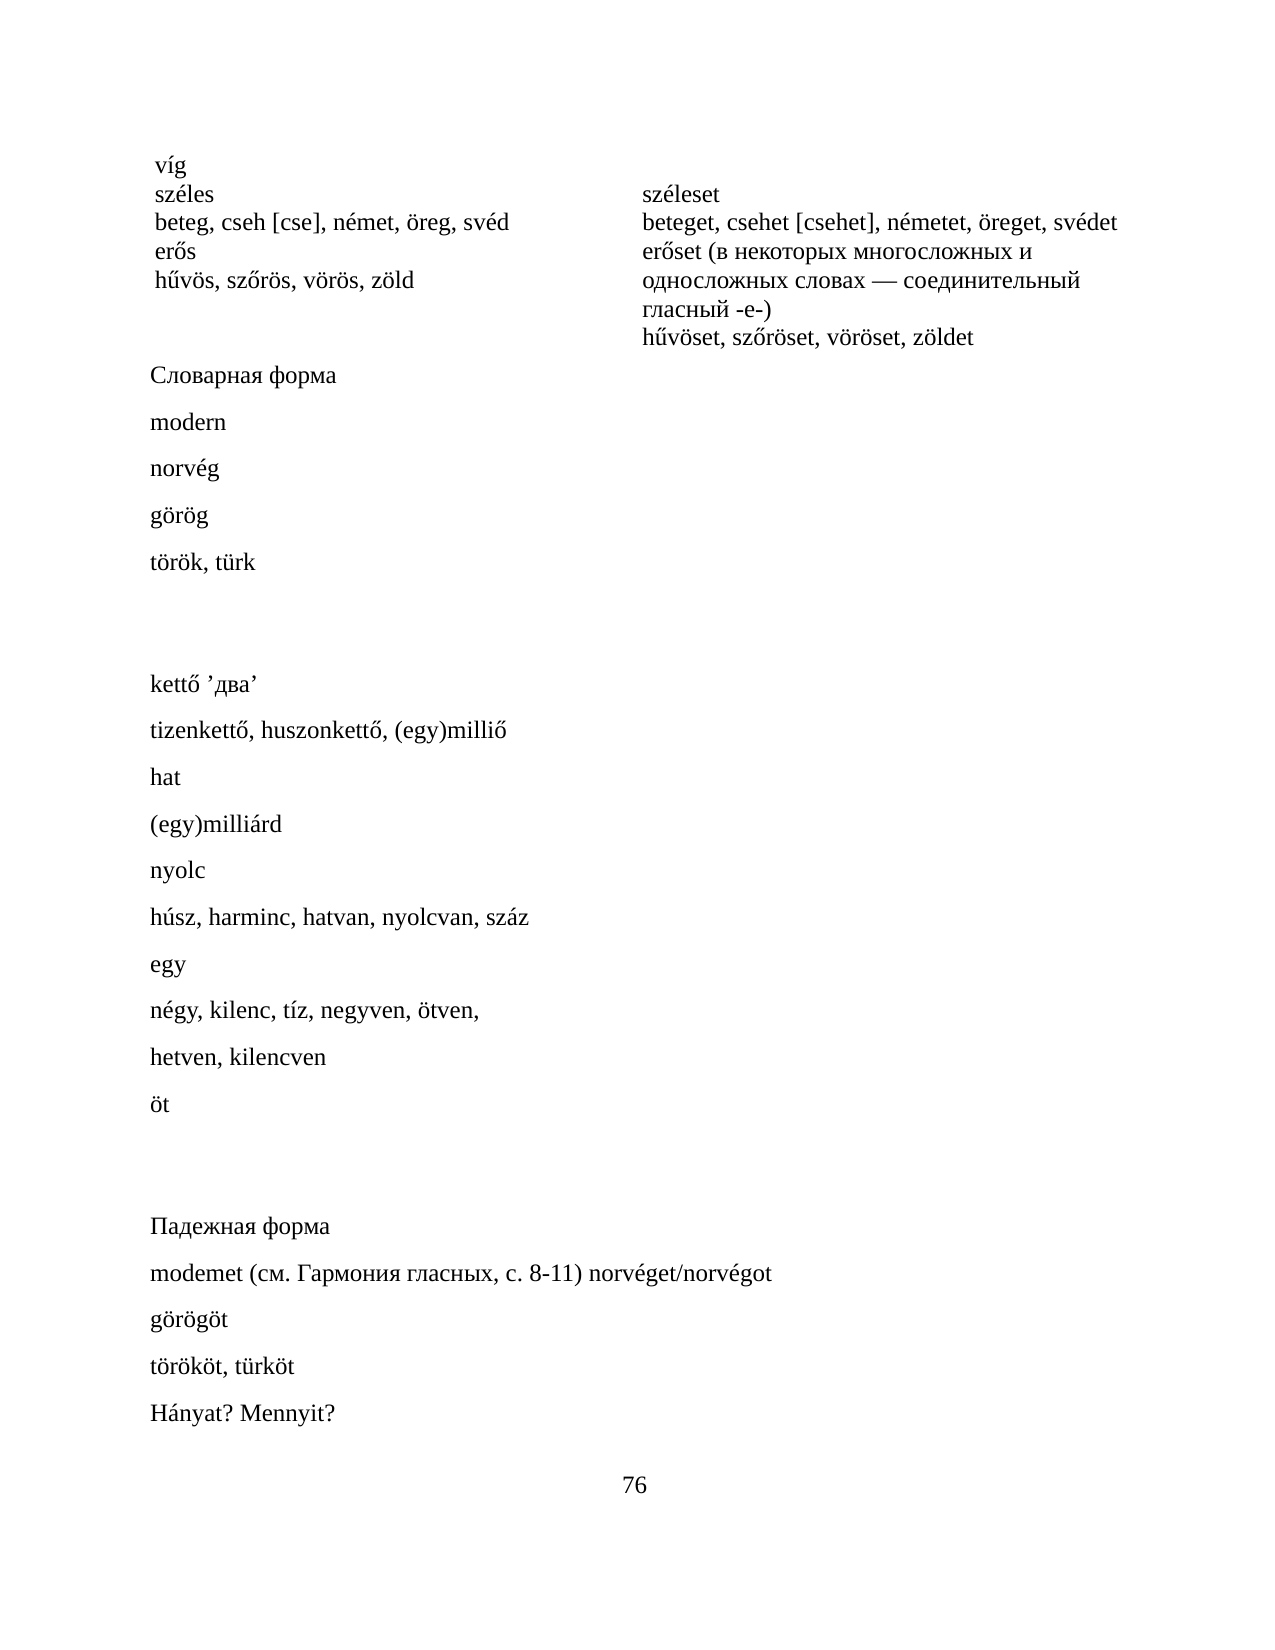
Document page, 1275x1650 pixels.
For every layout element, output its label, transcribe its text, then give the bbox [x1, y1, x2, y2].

table_cell [638, 150, 1125, 179]
text norvég [150, 453, 1125, 482]
table_cell erőset (в некоторых многосложных и односложных словах — соединительный гласный -е-) hűvöset, szőröset, vöröset, zöldet [638, 236, 1125, 351]
table_cell víg [150, 150, 637, 179]
text egy [150, 949, 1125, 978]
text Hányat? Mennyit? [150, 1398, 1125, 1426]
text (egy)milliárd [150, 809, 1125, 838]
text öt [150, 1089, 1125, 1118]
text görög [150, 500, 1125, 529]
text török, türk [150, 547, 1125, 576]
text hat [150, 762, 1125, 791]
table_cell széles beteg, cseh [cse], német, öreg, svéd [150, 179, 637, 236]
text nyolc [150, 856, 1125, 884]
text hetven, kilencven [150, 1042, 1125, 1071]
text görögöt [150, 1304, 1125, 1333]
text tizenkettő, huszonkettő, (egy)milliő [150, 716, 1125, 744]
text húsz, harminc, hatvan, nyolcvan, száz [150, 902, 1125, 931]
text modemet (см. Гармония гласных, с. 8-11) norvéget/norvégot [150, 1258, 1125, 1286]
text Словарная форма [150, 360, 1125, 389]
text négy, kilenc, tíz, negyven, ötven, [150, 996, 1125, 1024]
text Падежная форма [150, 1211, 1125, 1240]
table_cell széleset beteget, csehet [csehet], németet, öreget, svédet [638, 179, 1125, 236]
table_cell erős hűvös, szőrös, vörös, zöld [150, 236, 637, 351]
text modern [150, 407, 1125, 436]
text törököt, türköt [150, 1351, 1125, 1380]
text kettő ’два’ [150, 669, 1125, 698]
